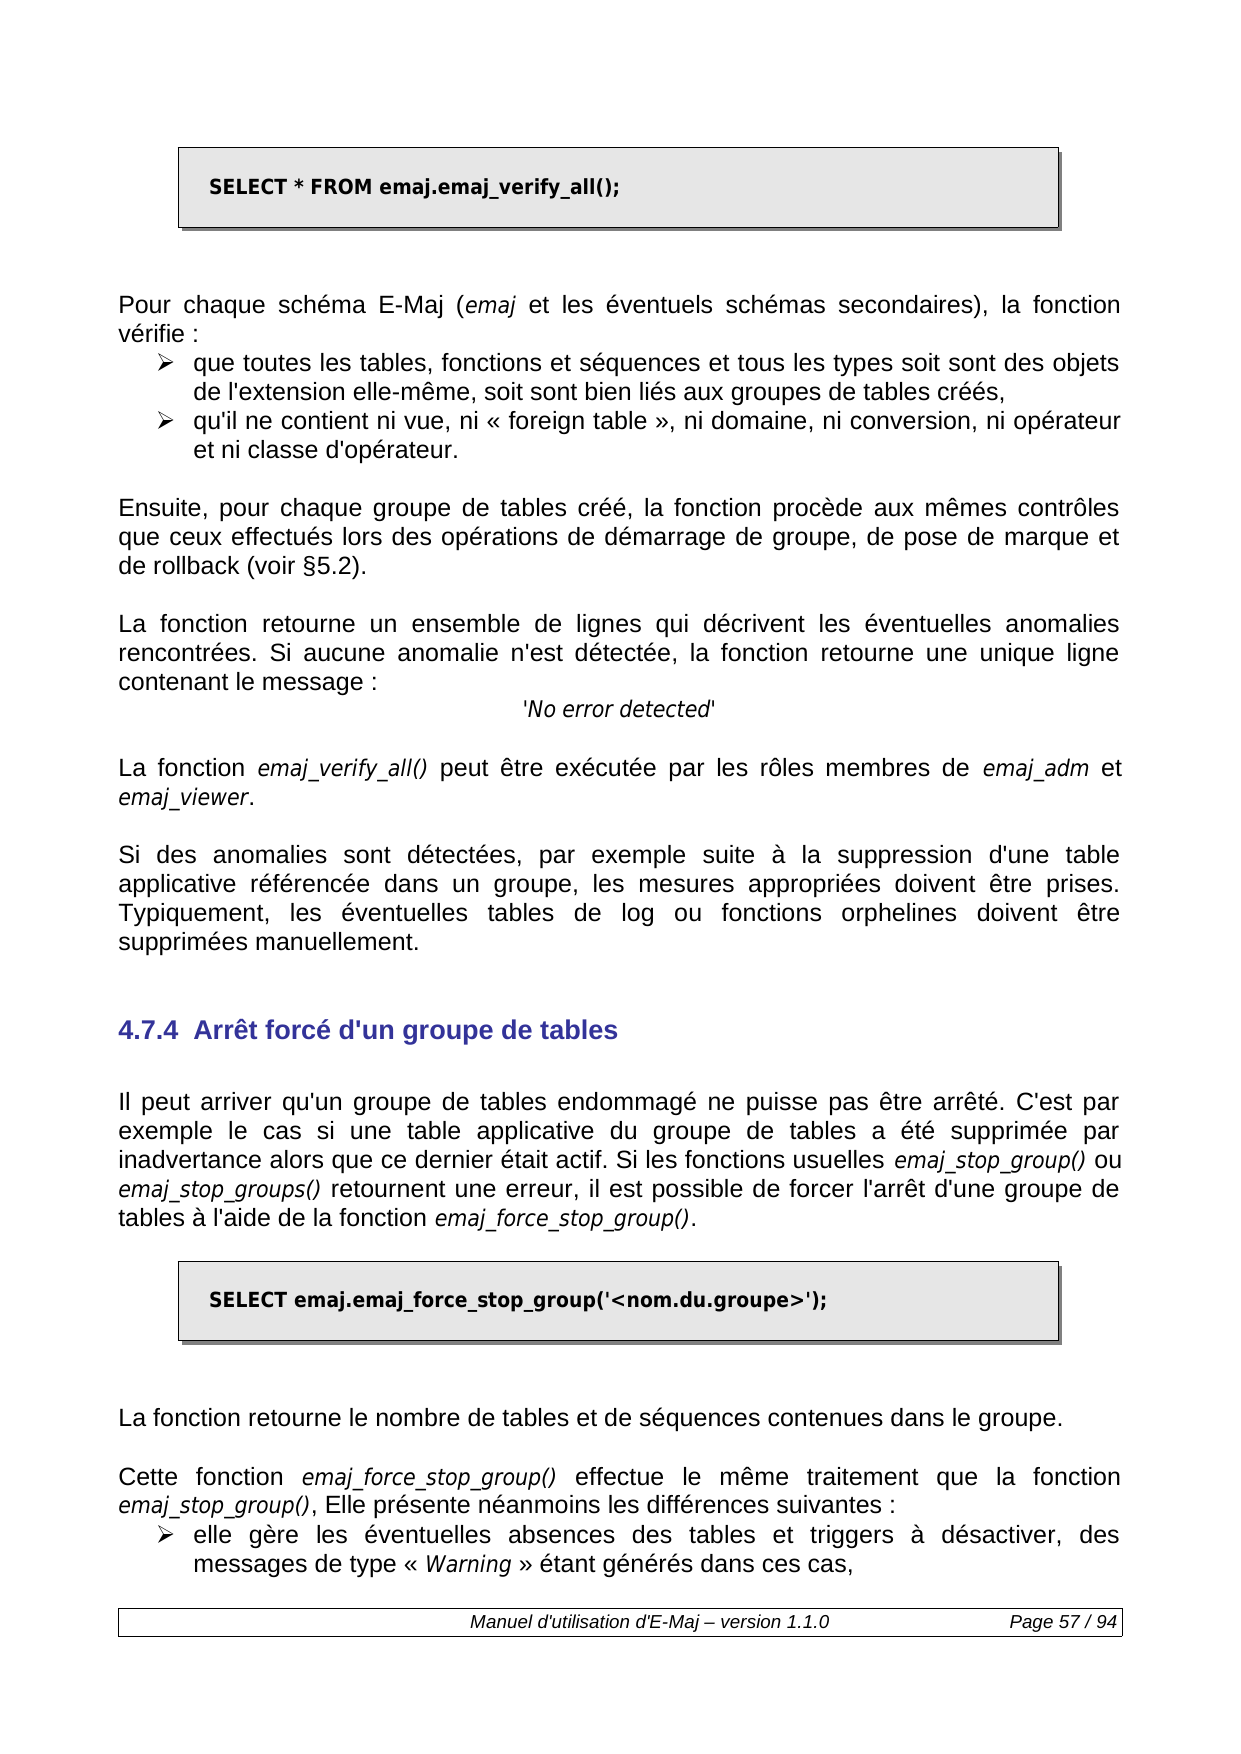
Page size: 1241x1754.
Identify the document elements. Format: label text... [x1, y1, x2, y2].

text La fonction retourne le nombre de tables et de séquences contenues dans le groupe. [118, 1403, 1122, 1432]
text SELECT emaj.emaj_force_stop_group('<nom.du.groupe>'); [179, 1285, 1058, 1310]
text Cette fonction emaj_force_stop_group() effectue le même traitement que la fonction emaj_stop_group(), Elle présente néanmoins les différences suivantes : [118, 1461, 1122, 1519]
list que toutes les tables, fonctions et séquences et tous les types soit sont des objets de l'extension elle-même, soit sont bien liés aux groupes de tables créés, [156, 348, 1122, 406]
subtitle Arrêt forcé d'un groupe de tables [118, 1014, 1122, 1045]
text La fonction emaj_verify_all() peut être exécutée par les rôles membres de emaj_adm et emaj_viewer. [118, 752, 1122, 811]
list elle gère les éventuelles absences des tables et triggers à désactiver, des messages de type « Warning » étant générés dans ces cas, [156, 1519, 1122, 1578]
text Il peut arriver qu'un groupe de tables endommagé ne puisse pas être arrêté. C'est par exemple le cas si une table applicative du groupe de tables a été supprimée par inadvertance alors que ce dernier était actif. Si les fonctions usuelles emaj_stop_group() ou emaj_stop_groups() retournent une erreur, il est possible de forcer l'arrêt d'une groupe de tables à l'aide de la fonction emaj_force_stop_group(). [118, 1087, 1122, 1232]
text La fonction retourne un ensemble de lignes qui décrivent les éventuelles anomalies rencontrées. Si aucune anomalie n'est détectée, la fonction retourne une unique ligne contenant le message : [118, 609, 1122, 696]
text Pour chaque schéma E-Maj (emaj et les éventuels schémas secondaires), la fonction vérifie : [118, 289, 1122, 348]
text SELECT * FROM emaj.emaj_verify_all(); [179, 172, 1058, 196]
text 'No error detected' [118, 696, 1122, 723]
list qu'il ne contient ni vue, ni « foreign table », ni domaine, ni conversion, ni opérateur et ni classe d'opérateur. [156, 406, 1122, 464]
text Ensuite, pour chaque groupe de tables créé, la fonction procède aux mêmes contrôles que ceux effectués lors des opérations de démarrage de groupe, de pose de marque et de rollback (voir §5.2). [118, 493, 1122, 580]
text Si des anomalies sont détectées, par exemple suite à la suppression d'une table applicative référencée dans un groupe, les mesures appropriées doivent être prises. Typiquement, les éventuelles tables de log ou fonctions orphelines doivent être supprimées manuellement. [118, 839, 1122, 956]
